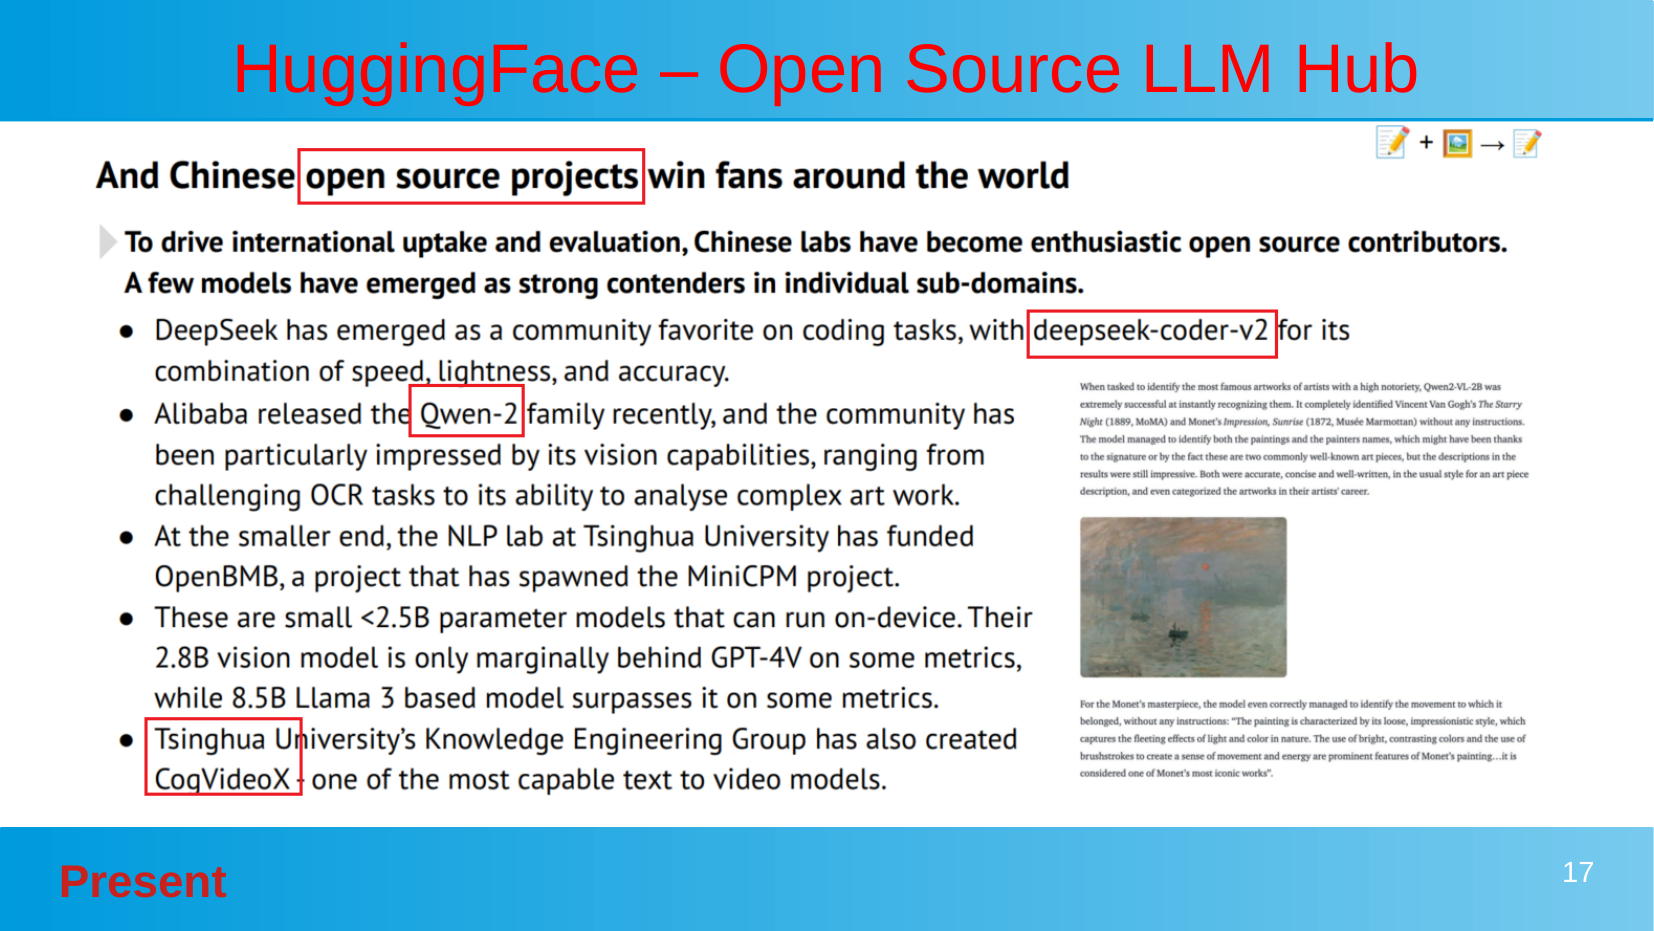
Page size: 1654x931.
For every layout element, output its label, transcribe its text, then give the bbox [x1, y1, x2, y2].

picture [90, 124, 1562, 800]
title HuggingFace – Open Source LLM Hub [59, 29, 1595, 108]
